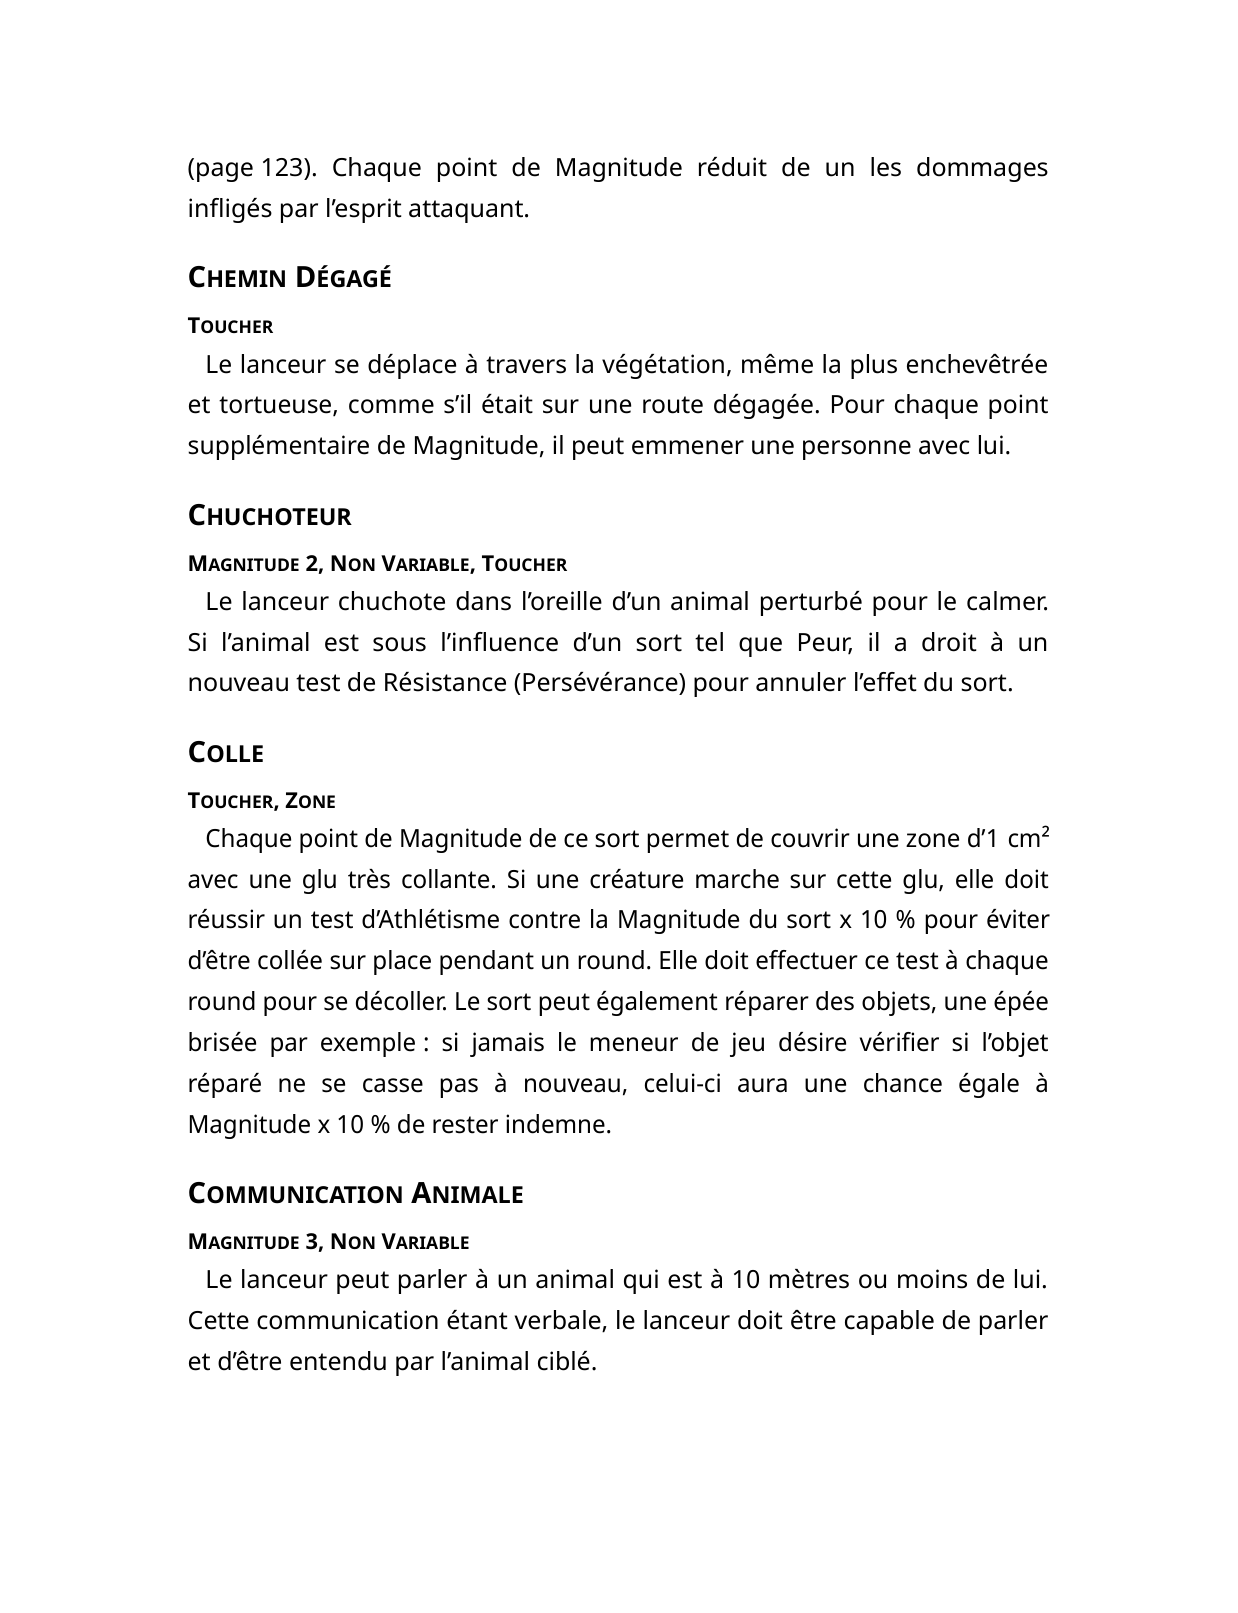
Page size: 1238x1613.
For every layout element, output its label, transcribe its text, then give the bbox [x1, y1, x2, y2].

text Chuchoteur [187, 494, 1050, 533]
text Magnitude 2, Non Variable, Toucher [187, 548, 1050, 577]
text Magnitude 3, Non Variable [187, 1226, 1050, 1256]
text Chemin Dégagé [187, 257, 1050, 296]
text Le lanceur chuchote dans l’oreille d’un animal perturbé pour le calmer. Si l’animal est sous l’influence d’un sort tel que Peur, il a droit à un nouveau test de Résistance (Persévérance) pour annuler l’effet du sort. [187, 583, 1050, 699]
text Toucher, Zone [187, 785, 1050, 814]
text Le lanceur peut parler à un animal qui est à 10 mètres ou moins de lui. Cette communication étant verbale, le lanceur doit être capable de parler et d’être entendu par l’animal ciblé. [187, 1262, 1050, 1377]
text Colle [187, 731, 1050, 771]
text Le lanceur se déplace à travers la végétation, même la plus enchevêtrée et tortueuse, comme s’il était sur une route dégagée. Pour chaque point supplémentaire de Magnitude, il peut emmener une personne avec lui. [187, 346, 1050, 462]
text Toucher [187, 311, 1050, 340]
text Chaque point de Magnitude de ce sort permet de couvrir une zone d’1 cm² avec une glu très collante. Si une créature marche sur cette glu, elle doit réussir un test d’Athlétisme contre la Magnitude du sort x 10 % pour éviter d’être collée sur place pendant un round. Elle doit effectuer ce test à chaque round pour se décoller. Le sort peut également réparer des objets, une épée brisée par exemple : si jamais le meneur de jeu désire vérifier si l’objet réparé ne se casse pas à nouveau, celui-ci aura une chance égale à Magnitude x 10 % de rester indemne. [187, 820, 1050, 1140]
text (page 123). Chaque point de Magnitude réduit de un les dommages infligés par l’esprit attaquant. [187, 150, 1050, 225]
text Communication Animale [187, 1172, 1050, 1212]
